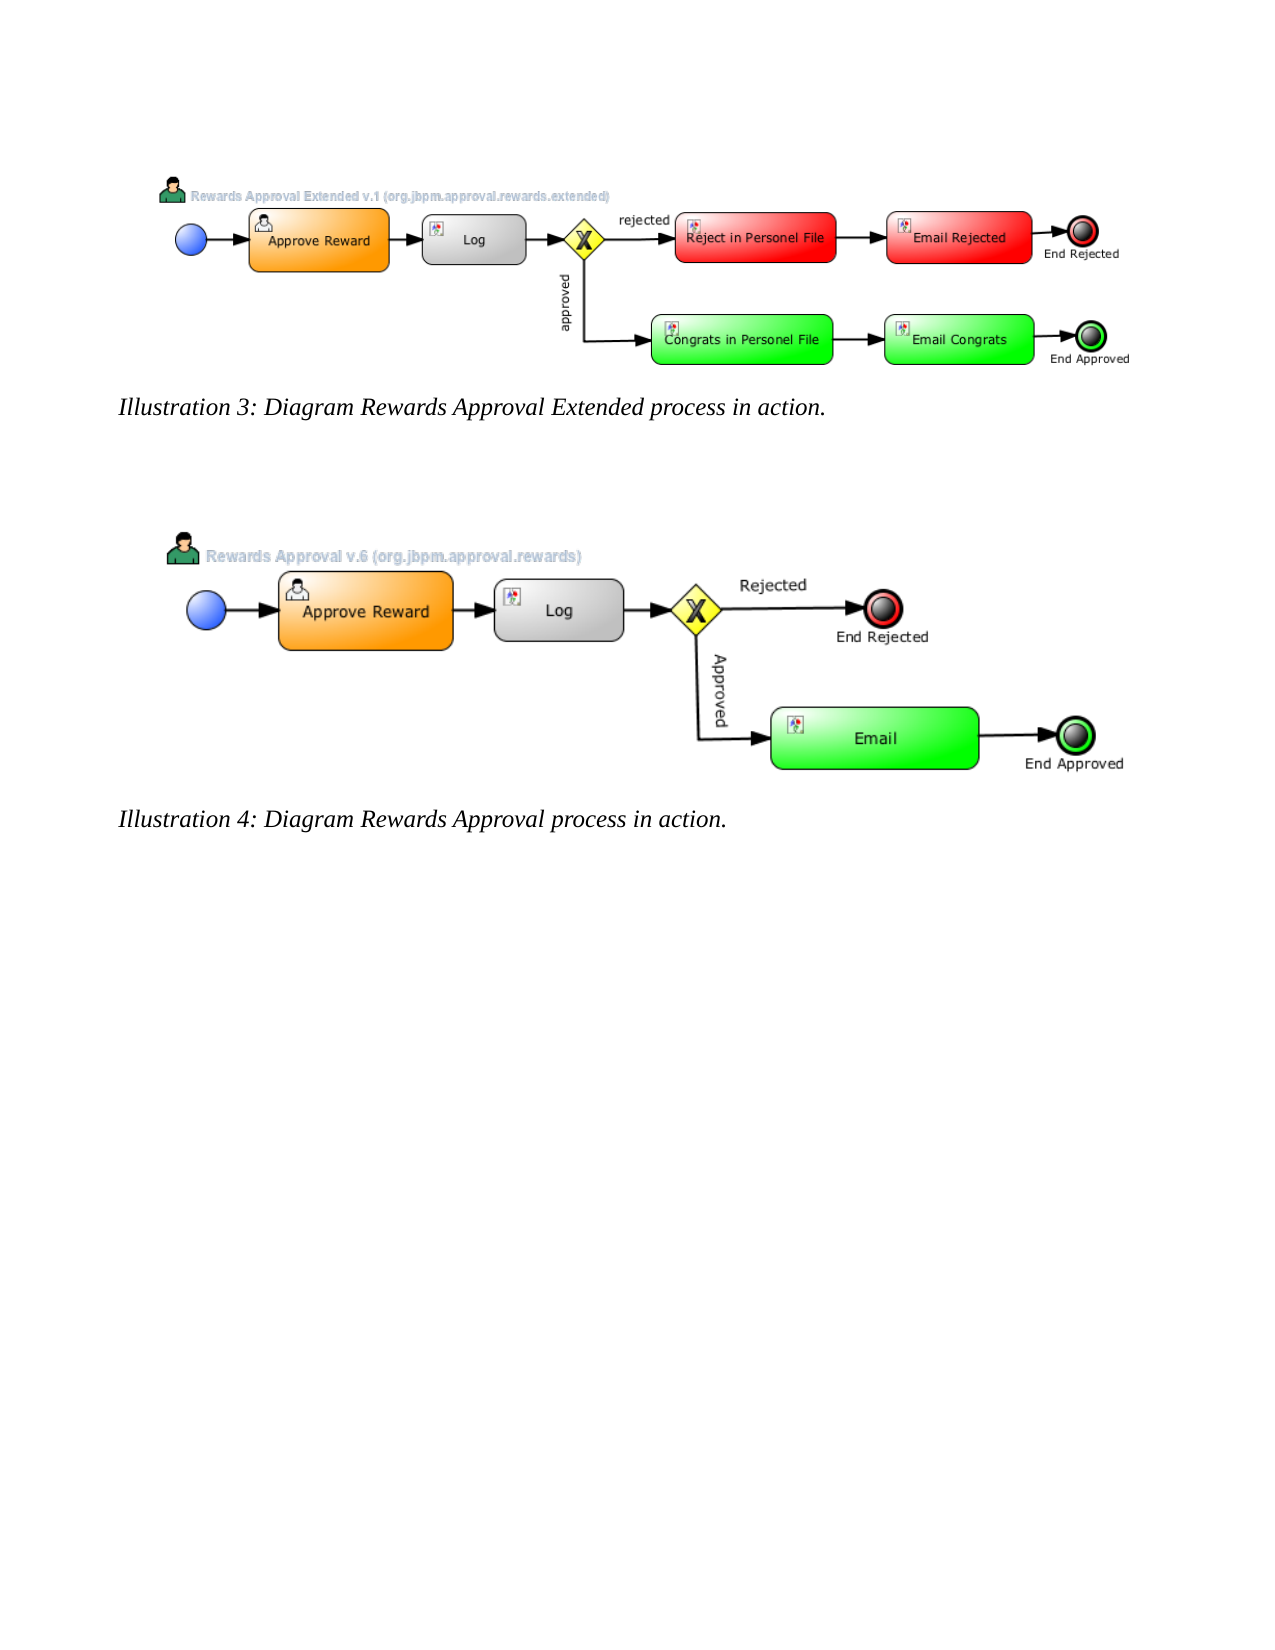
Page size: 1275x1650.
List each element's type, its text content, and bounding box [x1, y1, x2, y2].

text Illustration 4: Diagram Rewards Approval process in action. [118, 805, 1157, 833]
picture [118, 130, 1158, 392]
picture [118, 474, 1158, 805]
text Illustration 3: Diagram Rewards Approval Extended process in action. [118, 392, 1157, 420]
